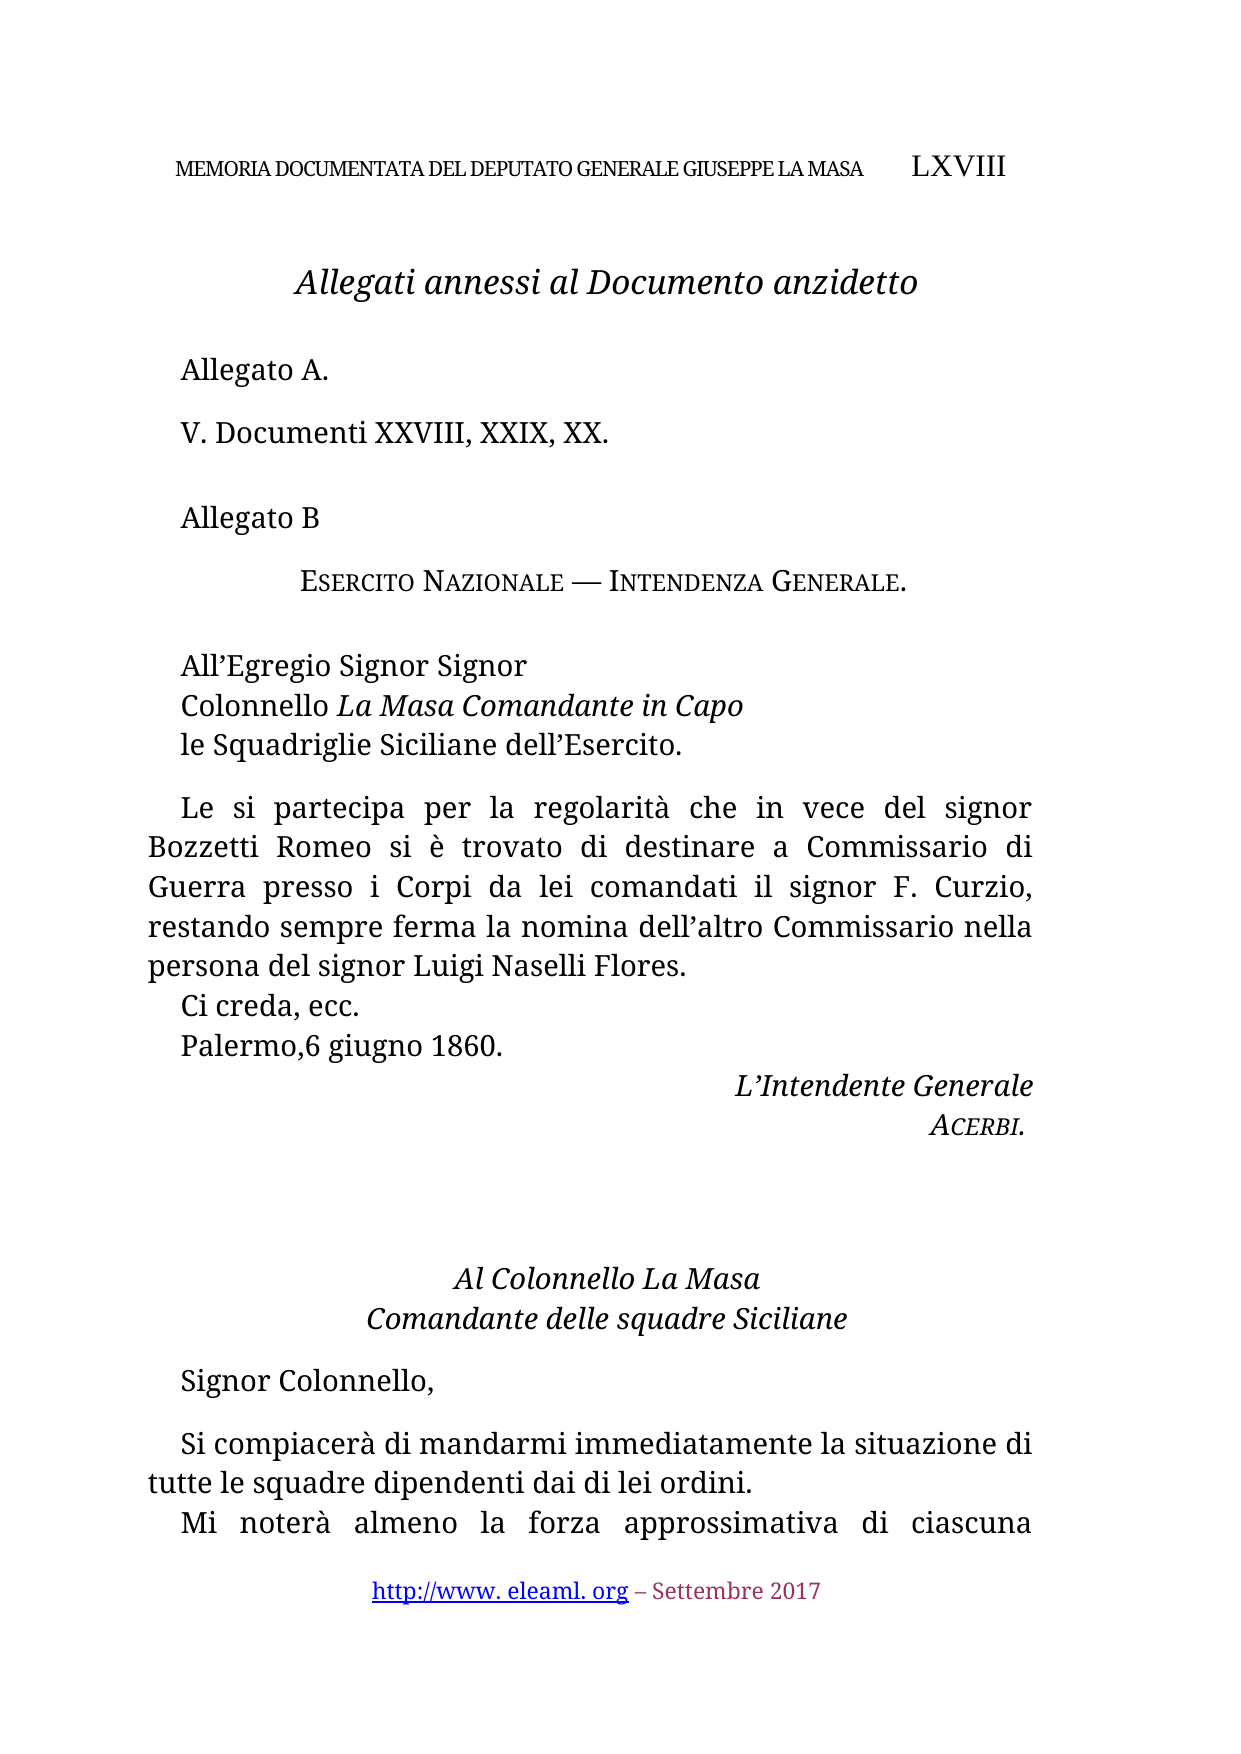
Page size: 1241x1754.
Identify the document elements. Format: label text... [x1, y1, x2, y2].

text Allegato B [148, 497, 1033, 537]
text Al Colonnello La Masa [148, 1258, 1033, 1298]
text Le si partecipa per la regolarità che in vece del signor Bozzetti Romeo si è trovato di destinare a Commissario di Guerra presso i Corpi da lei comandati il signor F. Curzio, restando sempre ferma la nomina dell’altro Commissario nella persona del signor Luigi Naselli Flores. [148, 787, 1033, 985]
text Signor Colonnello, [148, 1360, 1033, 1400]
text Esercito Nazionale — Intendenza Generale. [148, 560, 1033, 599]
text Palermo,6 giugno 1860. [148, 1025, 1033, 1065]
text V. Documenti XXVIII, XXIX, XX. [148, 412, 1033, 452]
text Ci creda, ecc. [148, 985, 1033, 1025]
text L’Intendente Generale [148, 1065, 1033, 1104]
text Allegato A. [148, 349, 1033, 389]
text Colonnello La Masa Comandante in Capo [148, 685, 1033, 724]
text All’Egregio Signor Signor [148, 645, 1033, 685]
text Acerbi. [148, 1104, 1033, 1144]
text le Squadriglie Siciliane dell’Esercito. [148, 724, 1033, 764]
text Allegati annessi al Documento anzidetto [148, 258, 1033, 304]
text Comandante delle squadre Siciliane [148, 1298, 1033, 1338]
text Mi noterà almeno la forza approssimativa di ciascuna [148, 1502, 1033, 1542]
text Si compiacerà di mandarmi immediatamente la situazione di tutte le squadre dipendenti dai di lei ordini. [148, 1423, 1033, 1502]
